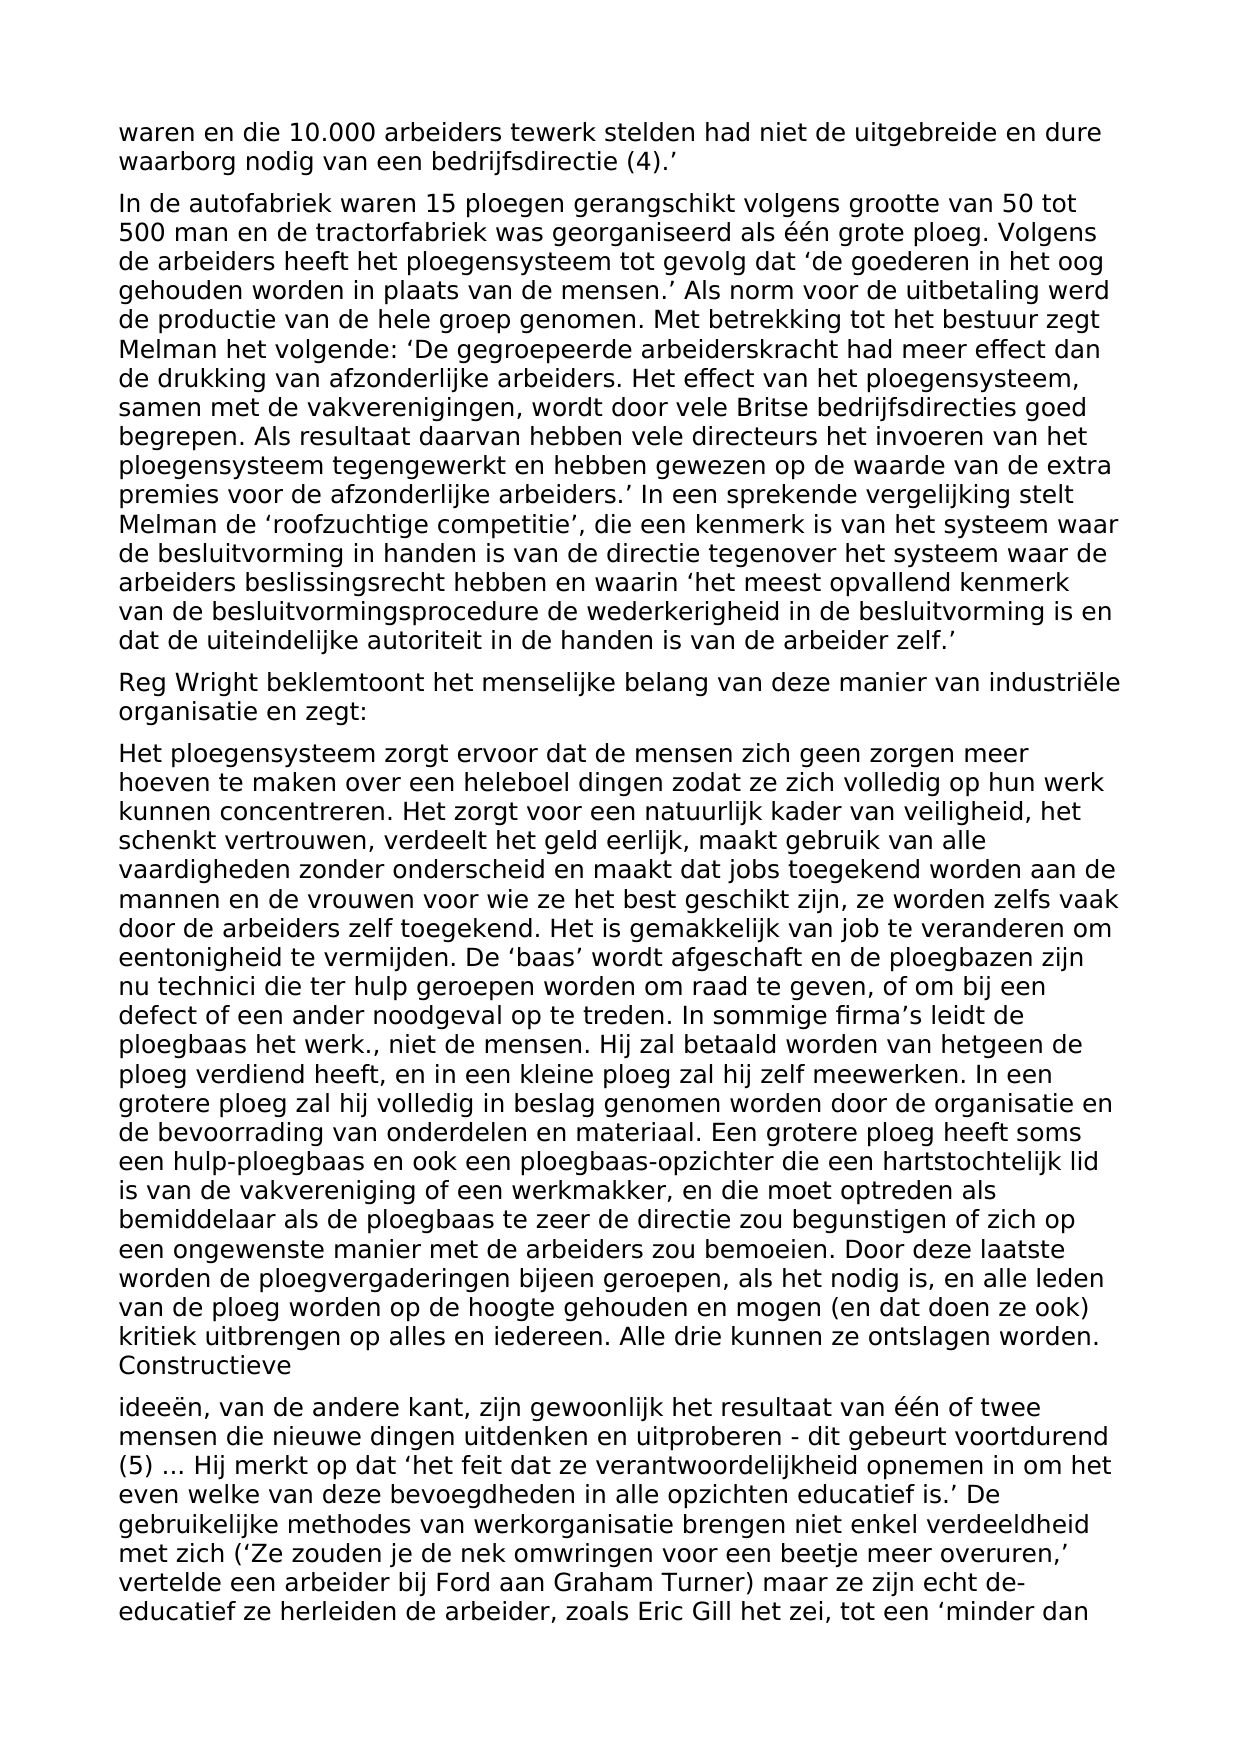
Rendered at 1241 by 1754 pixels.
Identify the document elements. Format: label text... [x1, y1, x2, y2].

text Het ploegensysteem zorgt ervoor dat de mensen zich geen zorgen meer hoeven te maken over een heleboel dingen zodat ze zich volledig op hun werk kunnen concentreren. Het zorgt voor een natuurlijk kader van veiligheid, het schenkt vertrouwen, verdeelt het geld eerlijk, maakt gebruik van alle vaardigheden zonder onderscheid en maakt dat jobs toegekend worden aan de mannen en de vrouwen voor wie ze het best geschikt zijn, ze worden zelfs vaak door de arbeiders zelf toegekend. Het is gemakkelijk van job te veranderen om eentonigheid te vermijden. De ‘baas’ wordt afgeschaft en de ploegbazen zijn nu technici die ter hulp geroepen worden om raad te geven, of om bij een defect of een ander noodgeval op te treden. In sommige firma’s leidt de ploegbaas het werk., niet de mensen. Hij zal betaald worden van hetgeen de ploeg verdiend heeft, en in een kleine ploeg zal hij zelf meewerken. In een grotere ploeg zal hij volledig in beslag genomen worden door de organisatie en de bevoorrading van onderdelen en materiaal. Een grotere ploeg heeft soms een hulp-ploegbaas en ook een ploegbaas-opzichter die een hartstochtelijk lid is van de vakvereniging of een werkmakker, en die moet optreden als bemiddelaar als de ploegbaas te zeer de directie zou begunstigen of zich op een ongewenste manier met de arbeiders zou bemoeien. Door deze laatste worden de ploegvergaderingen bijeen geroepen, als het nodig is, en alle leden van de ploeg worden op de hoogte gehouden en mogen (en dat doen ze ook) kritiek uitbrengen op alles en iedereen. Alle drie kunnen ze ontslagen worden. Constructieve [118, 739, 1122, 1381]
text waren en die 10.000 arbeiders tewerk stelden had niet de uitgebreide en dure waarborg nodig van een bedrijfsdirectie (4).’ [118, 118, 1122, 176]
text In de autofabriek waren 15 ploegen gerangschikt volgens grootte van 50 tot 500 man en de tractorfabriek was georganiseerd als één grote ploeg. Volgens de arbeiders heeft het ploegensysteem tot gevolg dat ‘de goederen in het oog gehouden worden in plaats van de mensen.’ Als norm voor de uitbetaling werd de productie van de hele groep genomen. Met betrekking tot het bestuur zegt Melman het volgende: ‘De gegroepeerde arbeiderskracht had meer effect dan de drukking van afzonderlijke arbeiders. Het effect van het ploegensysteem, samen met de vakverenigingen, wordt door vele Britse bedrijfsdirecties goed begrepen. Als resultaat daarvan hebben vele directeurs het invoeren van het ploegensysteem tegengewerkt en hebben gewezen op de waarde van de extra premies voor de afzonderlijke arbeiders.’ In een sprekende vergelijking stelt Melman de ‘roofzuchtige competitie’, die een kenmerk is van het systeem waar de besluitvorming in handen is van de directie tegenover het systeem waar de arbeiders beslissingsrecht hebben en waarin ‘het meest opvallend kenmerk van de besluitvormingsprocedure de wederkerigheid in de besluitvorming is en dat de uiteindelijke autoriteit in de handen is van de arbeider zelf.’ [118, 189, 1122, 656]
text ideeën, van de andere kant, zijn gewoonlijk het resultaat van één of twee mensen die nieuwe dingen uitdenken en uitproberen - dit gebeurt voortdurend (5) ... Hij merkt op dat ‘het feit dat ze verantwoordelijkheid opnemen in om het even welke van deze bevoegdheden in alle opzichten educatief is.’ De gebruikelijke methodes van werkorganisatie brengen niet enkel verdeeldheid met zich (‘Ze zouden je de nek omwringen voor een beetje meer overuren,’ vertelde een arbeider bij Ford aan Graham Turner) maar ze zijn echt de-educatief ze herleiden de arbeider, zoals Eric Gill het zei, tot een ‘minder dan [118, 1393, 1122, 1626]
text Reg Wright beklemtoont het menselijke belang van deze manier van industriële organisatie en zegt: [118, 668, 1122, 726]
